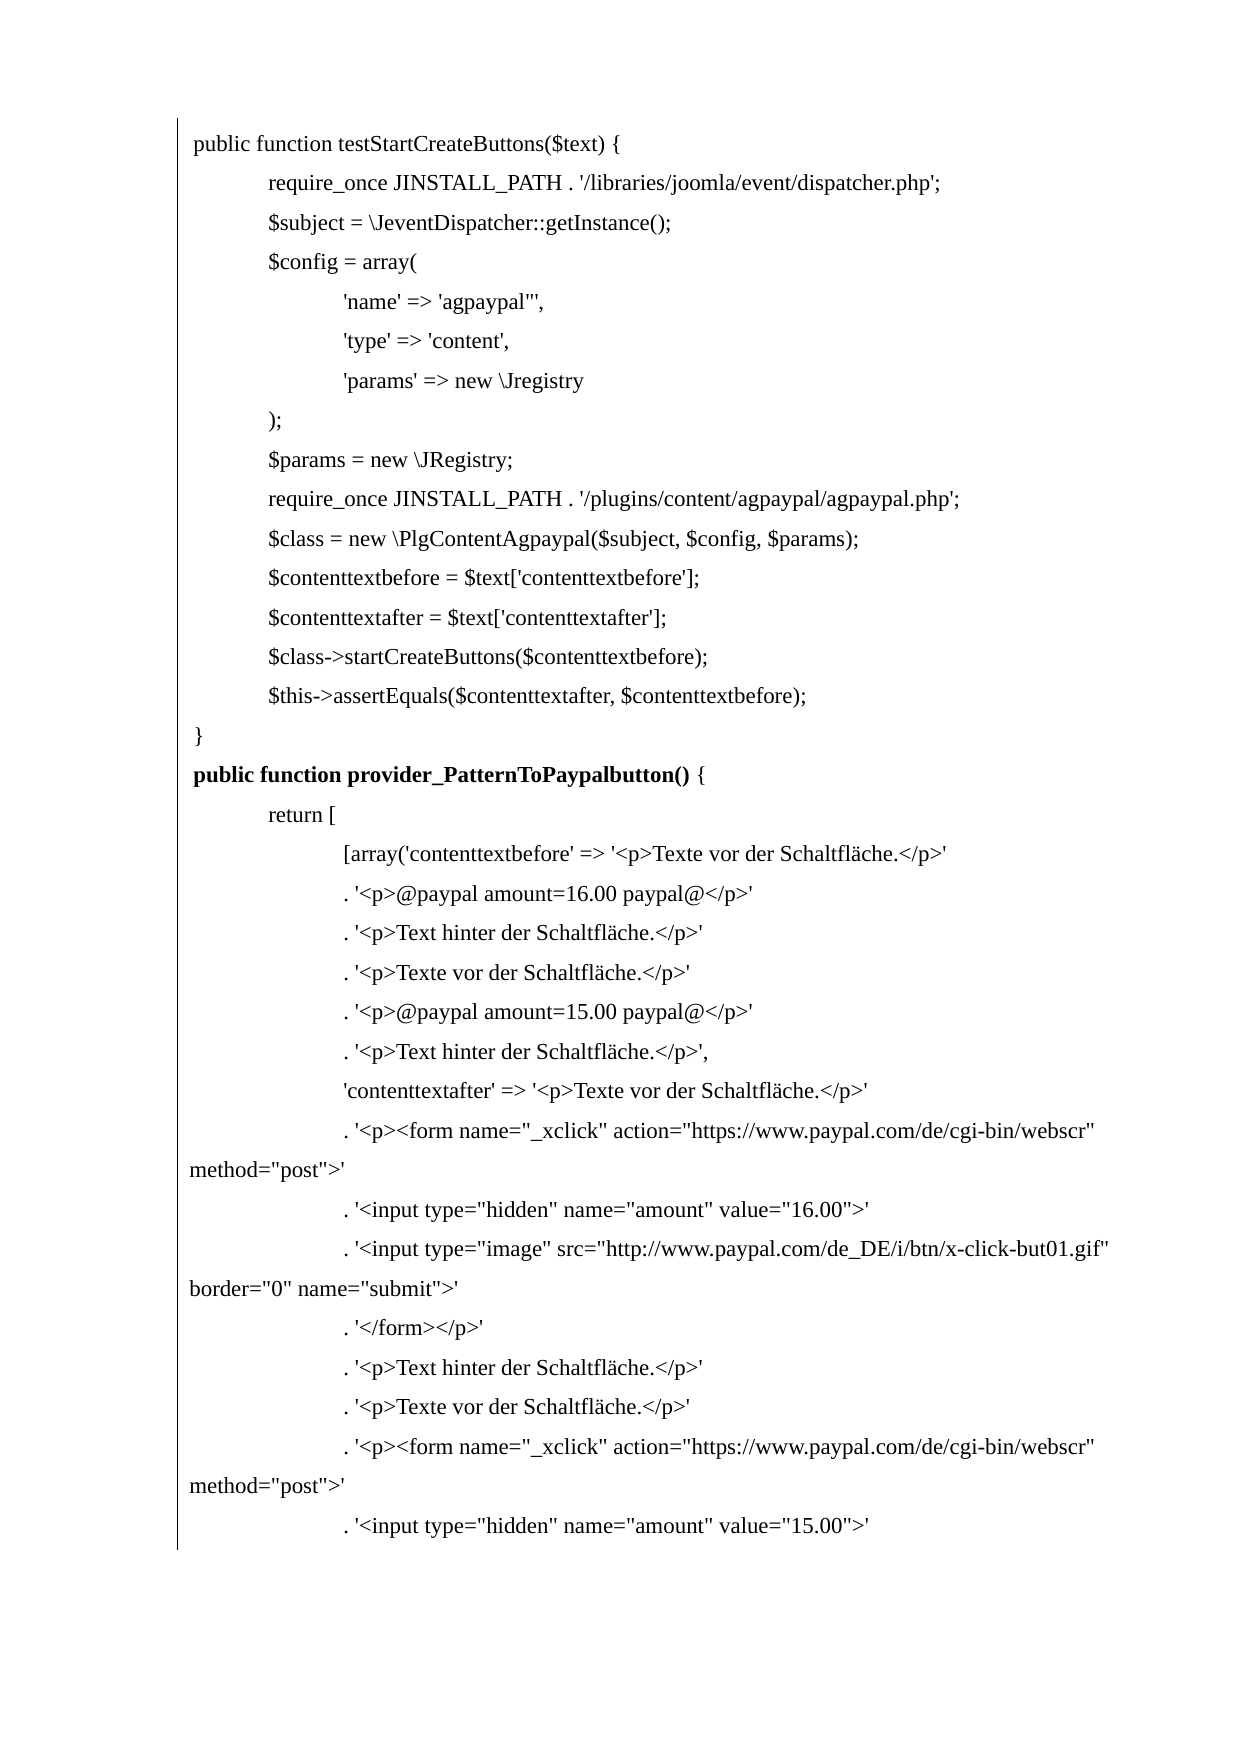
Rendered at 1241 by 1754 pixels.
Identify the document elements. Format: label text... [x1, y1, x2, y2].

text public function testStartCreateButtons($text) { require_once JINSTALL_PATH . '/libraries/joomla/event/dispatcher.php'; $subject = \JeventDispatcher::getInstance(); $config = array( 'name' => 'agpaypal"', 'type' => 'content', 'params' => new \Jregistry ); $params = new \JRegistry; require_once JINSTALL_PATH . '/plugins/content/agpaypal/agpaypal.php'; $class = new \PlgContentAgpaypal($subject, $config, $params); $contenttextbefore = $text['contenttextbefore']; $contenttextafter = $text['contenttextafter']; $class->startCreateButtons($contenttextbefore); $this->assertEquals($contenttextafter, $contenttextbefore); } public function provider_PatternToPaypalbutton() { return [ [array('contenttextbefore' => '<p>Texte vor der Schaltfläche.</p>' . '<p>@paypal amount=16.00 paypal@</p>' . '<p>Text hinter der Schaltfläche.</p>' . '<p>Texte vor der Schaltfläche.</p>' . '<p>@paypal amount=15.00 paypal@</p>' . '<p>Text hinter der Schaltfläche.</p>', 'contenttextafter' => '<p>Texte vor der Schaltfläche.</p>' . '<p><form name="_xclick" action="https://www.paypal.com/de/cgi-bin/webscr" method="post">' . '<input type="hidden" name="amount" value="16.00">' . '<input type="image" src="http://www.paypal.com/de_DE/i/btn/x-click-but01.gif" border="0" name="submit">' . '</form></p>' . '<p>Text hinter der Schaltfläche.</p>' . '<p>Texte vor der Schaltfläche.</p>' . '<p><form name="_xclick" action="https://www.paypal.com/de/cgi-bin/webscr" method="post">' . '<input type="hidden" name="amount" value="15.00">' [178, 118, 1122, 1550]
